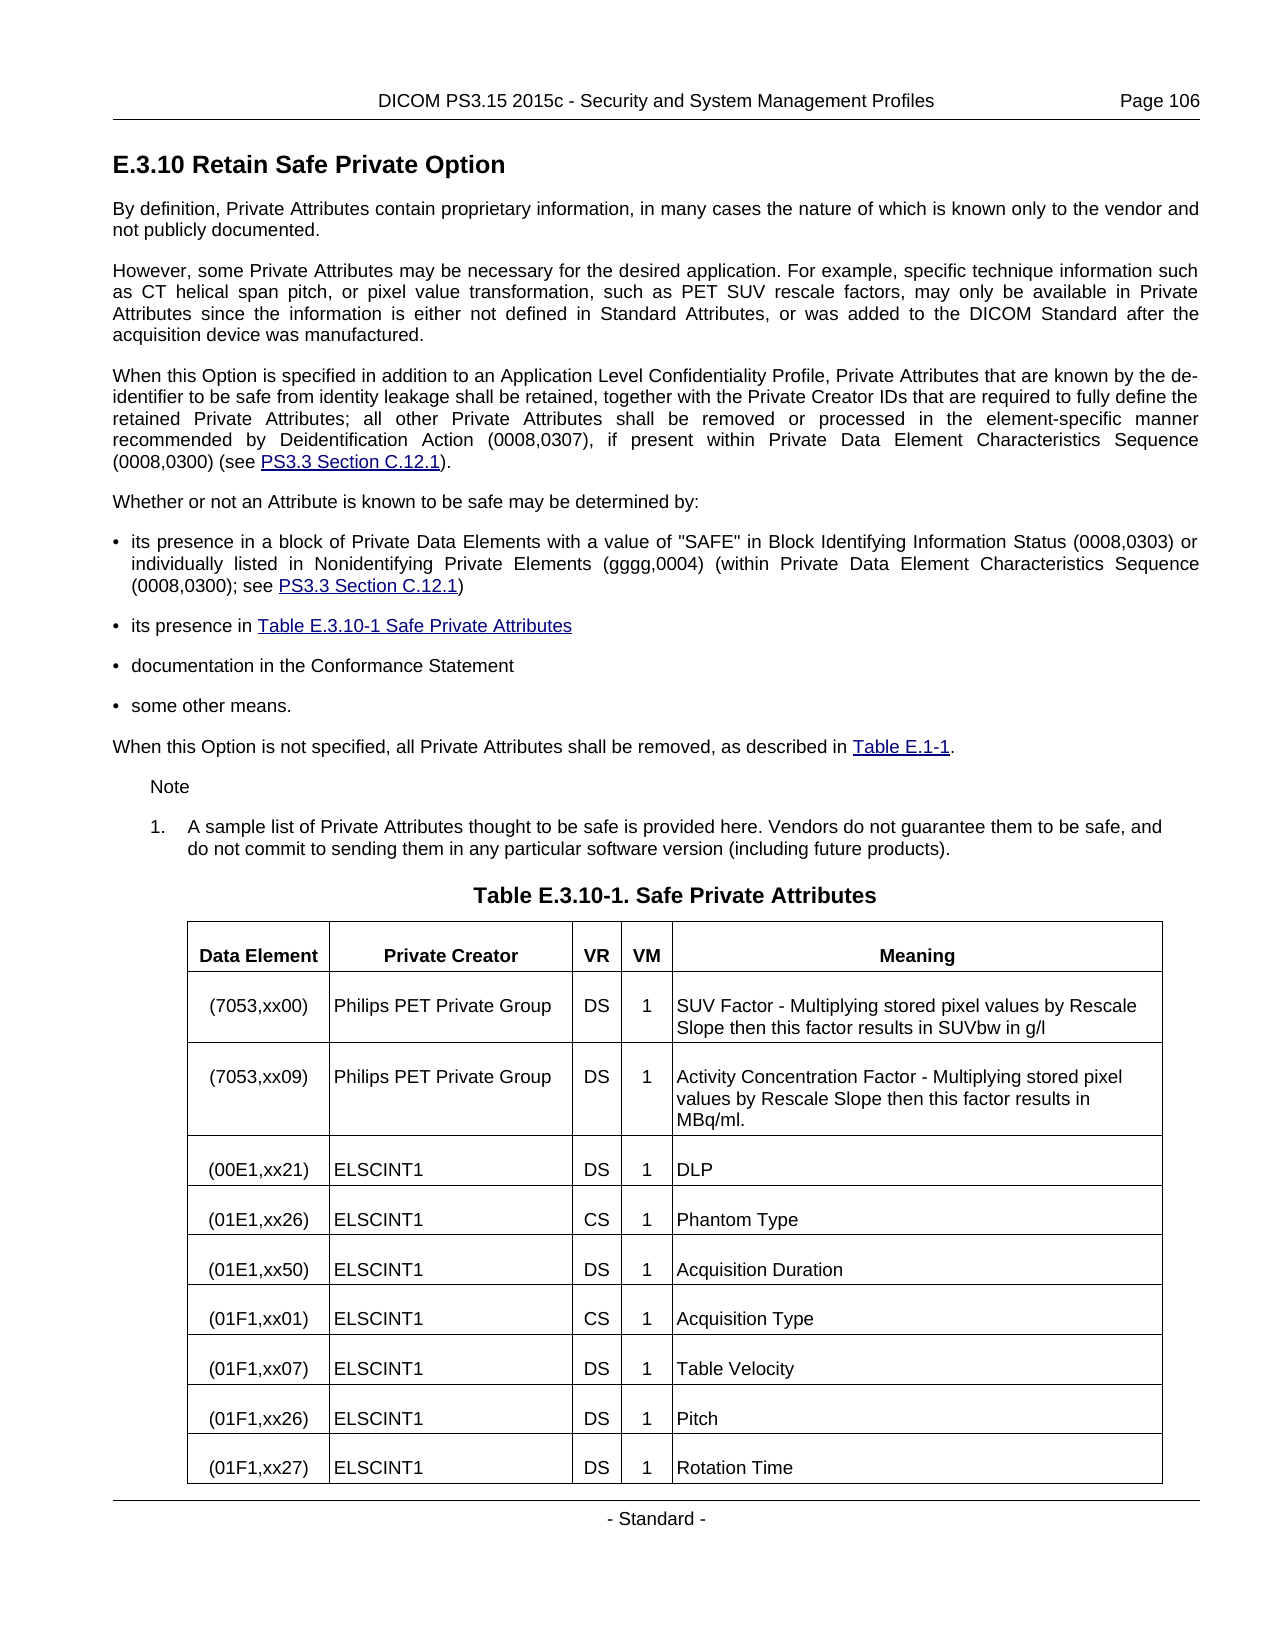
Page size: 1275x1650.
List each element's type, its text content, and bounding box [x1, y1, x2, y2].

table_header Data Element [188, 922, 329, 971]
table_cell CS [573, 1186, 621, 1234]
table_cell (01F1,xx27) [188, 1434, 329, 1483]
table_cell (7053,xx09) [188, 1043, 329, 1135]
table_cell Activity Concentration Factor - Multiplying stored pixel values by Rescale Slope then this factor results in MBq/ml. [673, 1043, 1162, 1135]
table_cell ELSCINT1 [330, 1434, 572, 1483]
table_cell 1 [622, 972, 672, 1042]
table_header VM [622, 922, 672, 971]
table_cell 1 [622, 1285, 672, 1334]
list its presence in a block of Private Data Elements with a value of "SAFE" in Block Identifying Information Status (0008,0303) or individually listed in Nonidentifying Private Elements (gggg,0004) (within Private Data Element Characteristics Sequence (0008,0300); see PS3.3 Section C.12.1) [112, 531, 1200, 596]
list documentation in the Conformance Statement [112, 655, 1200, 677]
table_cell (01F1,xx07) [188, 1335, 329, 1383]
table_cell DS [573, 1385, 621, 1433]
table_cell Acquisition Type [673, 1285, 1162, 1334]
table_cell Pitch [673, 1385, 1162, 1433]
table_cell 1 [622, 1235, 672, 1284]
table_cell DS [573, 1235, 621, 1284]
table_cell DS [573, 1335, 621, 1383]
table_cell (7053,xx00) [188, 972, 329, 1042]
table_header VR [573, 922, 621, 971]
table_cell DS [573, 972, 621, 1042]
text When this Option is specified in addition to an Application Level Confidentiality Profile, Private Attributes that are known by the de-identifier to be safe from identity leakage shall be retained, together with the Private Creator IDs that are required to fully define the retained Private Attributes; all other Private Attributes shall be removed or processed in the element-specific manner recommended by Deidentification Action (0008,0307), if present within Private Data Element Characteristics Sequence (0008,0300) (see PS3.3 Section C.12.1). [112, 364, 1200, 472]
table_header Private Creator [330, 922, 572, 971]
table_cell DS [573, 1136, 621, 1185]
table_cell (01E1,xx26) [188, 1186, 329, 1234]
table_cell ELSCINT1 [330, 1285, 572, 1334]
table_cell ELSCINT1 [330, 1186, 572, 1234]
text By definition, Private Attributes contain proprietary information, in many cases the nature of which is known only to the vendor and not publicly documented. [112, 197, 1200, 241]
table_cell 1 [622, 1043, 672, 1135]
table_cell Phantom Type [673, 1186, 1162, 1234]
table_header Meaning [673, 922, 1162, 971]
table_cell (00E1,xx21) [188, 1136, 329, 1185]
table_cell ELSCINT1 [330, 1235, 572, 1284]
table_cell ELSCINT1 [330, 1335, 572, 1383]
table_cell 1 [622, 1335, 672, 1383]
text Note [150, 776, 1162, 797]
table_cell Table Velocity [673, 1335, 1162, 1383]
table_cell Acquisition Duration [673, 1235, 1162, 1284]
table_cell (01F1,xx26) [188, 1385, 329, 1433]
table_cell ELSCINT1 [330, 1385, 572, 1433]
text Whether or not an Attribute is known to be safe may be determined by: [112, 491, 1200, 512]
table_cell (01E1,xx50) [188, 1235, 329, 1284]
table_cell 1 [622, 1434, 672, 1483]
table_cell 1 [622, 1186, 672, 1234]
text However, some Private Attributes may be necessary for the desired application. For example, specific technique information such as CT helical span pitch, or pixel value transformation, such as PET SUV rescale factors, may only be available in Private Attributes since the information is either not defined in Standard Attributes, or was added to the DICOM Standard after the acquisition device was manufactured. [112, 259, 1200, 346]
table_cell Philips PET Private Group [330, 1043, 572, 1135]
table_cell Rotation Time [673, 1434, 1162, 1483]
list A sample list of Private Attributes thought to be safe is provided here. Vendors do not guarantee them to be safe, and do not commit to sending them in any particular software version (including future products). [150, 816, 1162, 859]
table_cell 1 [622, 1136, 672, 1185]
table_cell DS [573, 1043, 621, 1135]
table_cell (01F1,xx01) [188, 1285, 329, 1334]
list Table E.3.10-1. Safe Private Attributes [150, 882, 1162, 908]
table_cell ELSCINT1 [330, 1136, 572, 1185]
table_cell DS [573, 1434, 621, 1483]
table_cell SUV Factor - Multiplying stored pixel values by Rescale Slope then this factor results in SUVbw in g/l [673, 972, 1162, 1042]
table_cell CS [573, 1285, 621, 1334]
table_cell DLP [673, 1136, 1162, 1185]
table_cell 1 [622, 1385, 672, 1433]
table_cell Philips PET Private Group [330, 972, 572, 1042]
text E.3.10 Retain Safe Private Option [112, 150, 1200, 179]
list its presence in Table E.3.10-1 Safe Private Attributes [112, 615, 1200, 636]
list some other means. [112, 695, 1200, 717]
text When this Option is not specified, all Private Attributes shall be removed, as described in Table E.1-1. [112, 736, 1200, 757]
